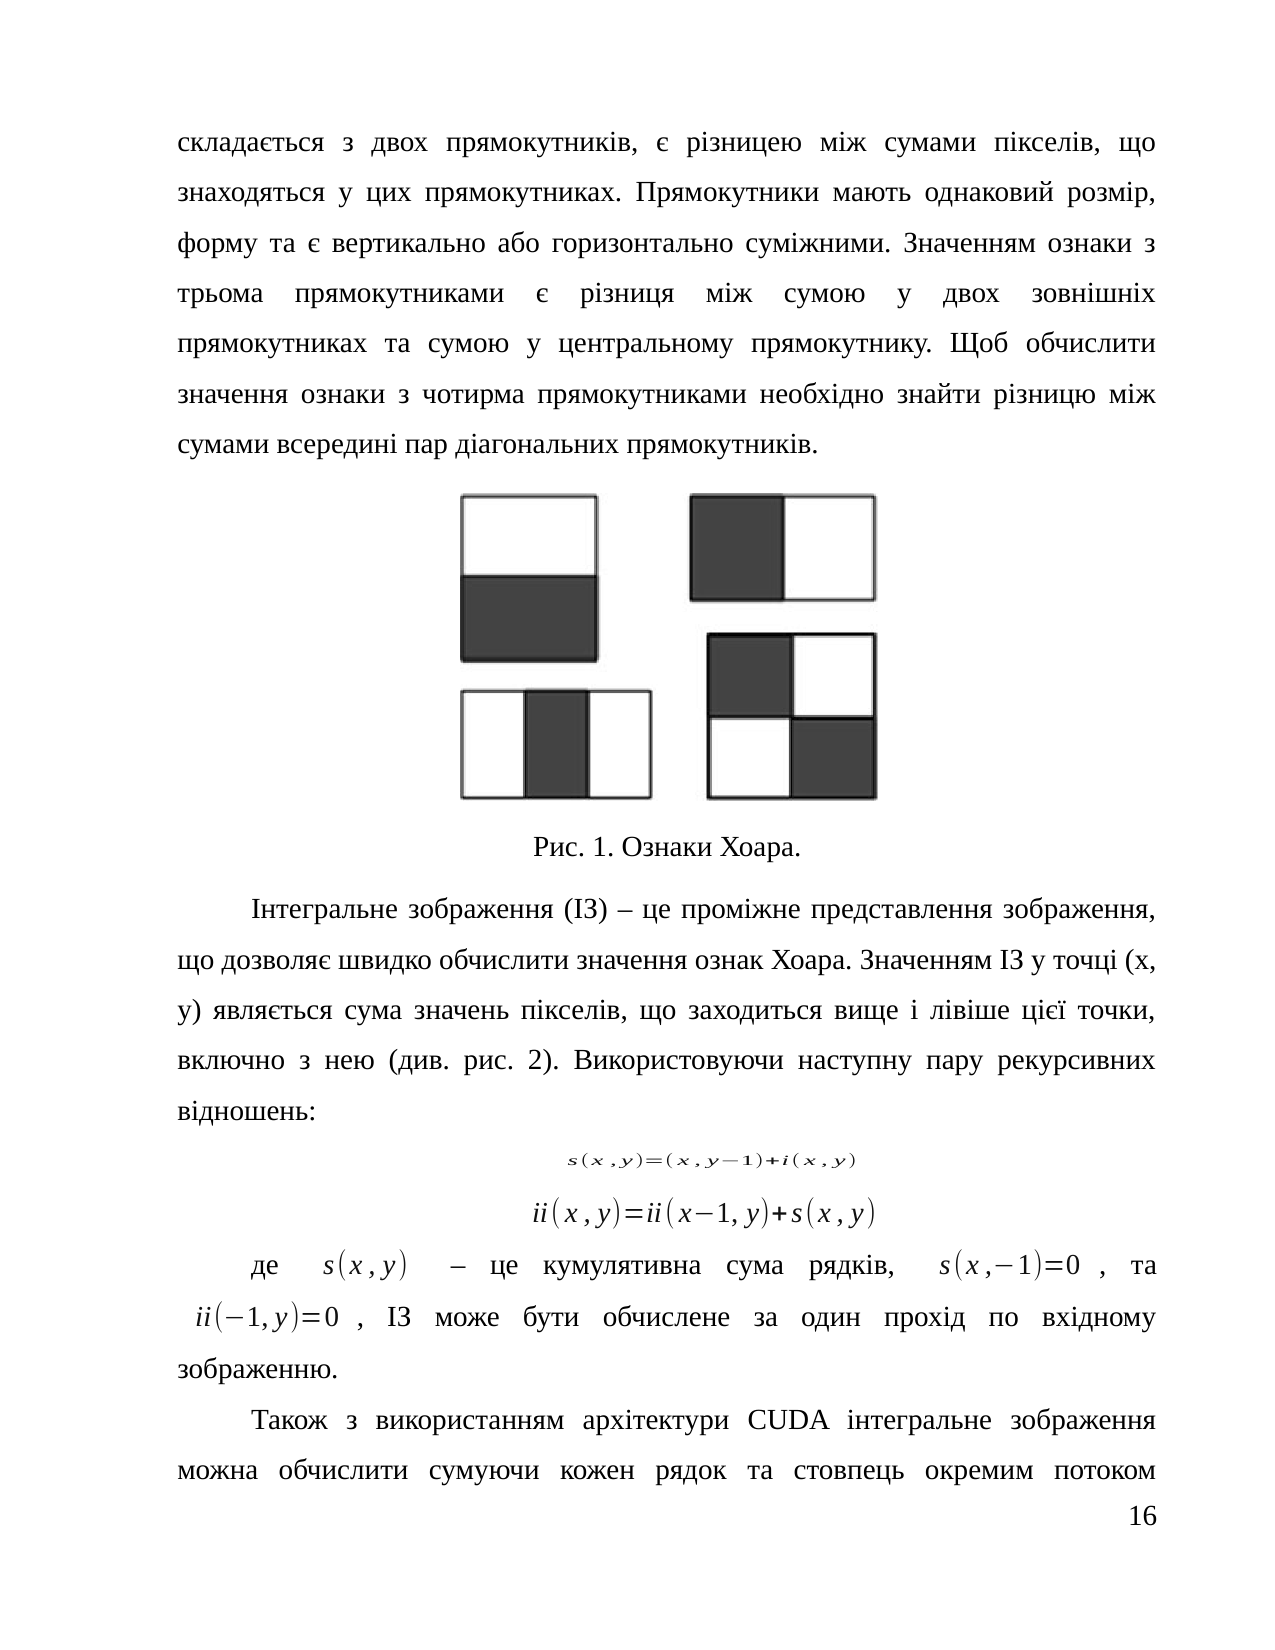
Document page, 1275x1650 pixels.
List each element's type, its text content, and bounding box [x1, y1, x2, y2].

text Інтегральне зображення (ІЗ) – це проміжне представлення зображення, що дозволяє швидко обчислити значення ознак Хоара. Значенням ІЗ у точці (х, у) являється сума значень пікселів, що заходиться вище і лівіше цієї точки, включно з нею (див. рис. 2). Використовуючи наступну пару рекурсивних відношень: [177, 892, 1157, 1126]
text де – це кумулятивна сума рядків, , та , ІЗ може бути обчислене за один прохід по вхідному зображенню. [177, 1247, 1157, 1385]
picture [443, 490, 891, 811]
text Також з використанням архітектури CUDA інтегральне зображення можна обчислити сумуючи кожен рядок та стовпець окремим потоком [177, 1402, 1157, 1486]
text складається з двох прямокутників, є різницею між сумами пікселів, що знаходяться у цих прямокутниках. Прямокутники мають однаковий розмір, форму та є вертикально або горизонтально суміжними. Значенням ознаки з трьома прямокутниками є різниця між сумою у двох зовнішніх прямокутниках та сумою у центральному прямокутнику. Щоб обчислити значення ознаки з чотирма прямокутниками необхідно знайти різницю між сумами всередині пар діагональних прямокутників. [177, 124, 1157, 459]
text Рис. 1. Ознаки Хоара. [177, 829, 1157, 863]
